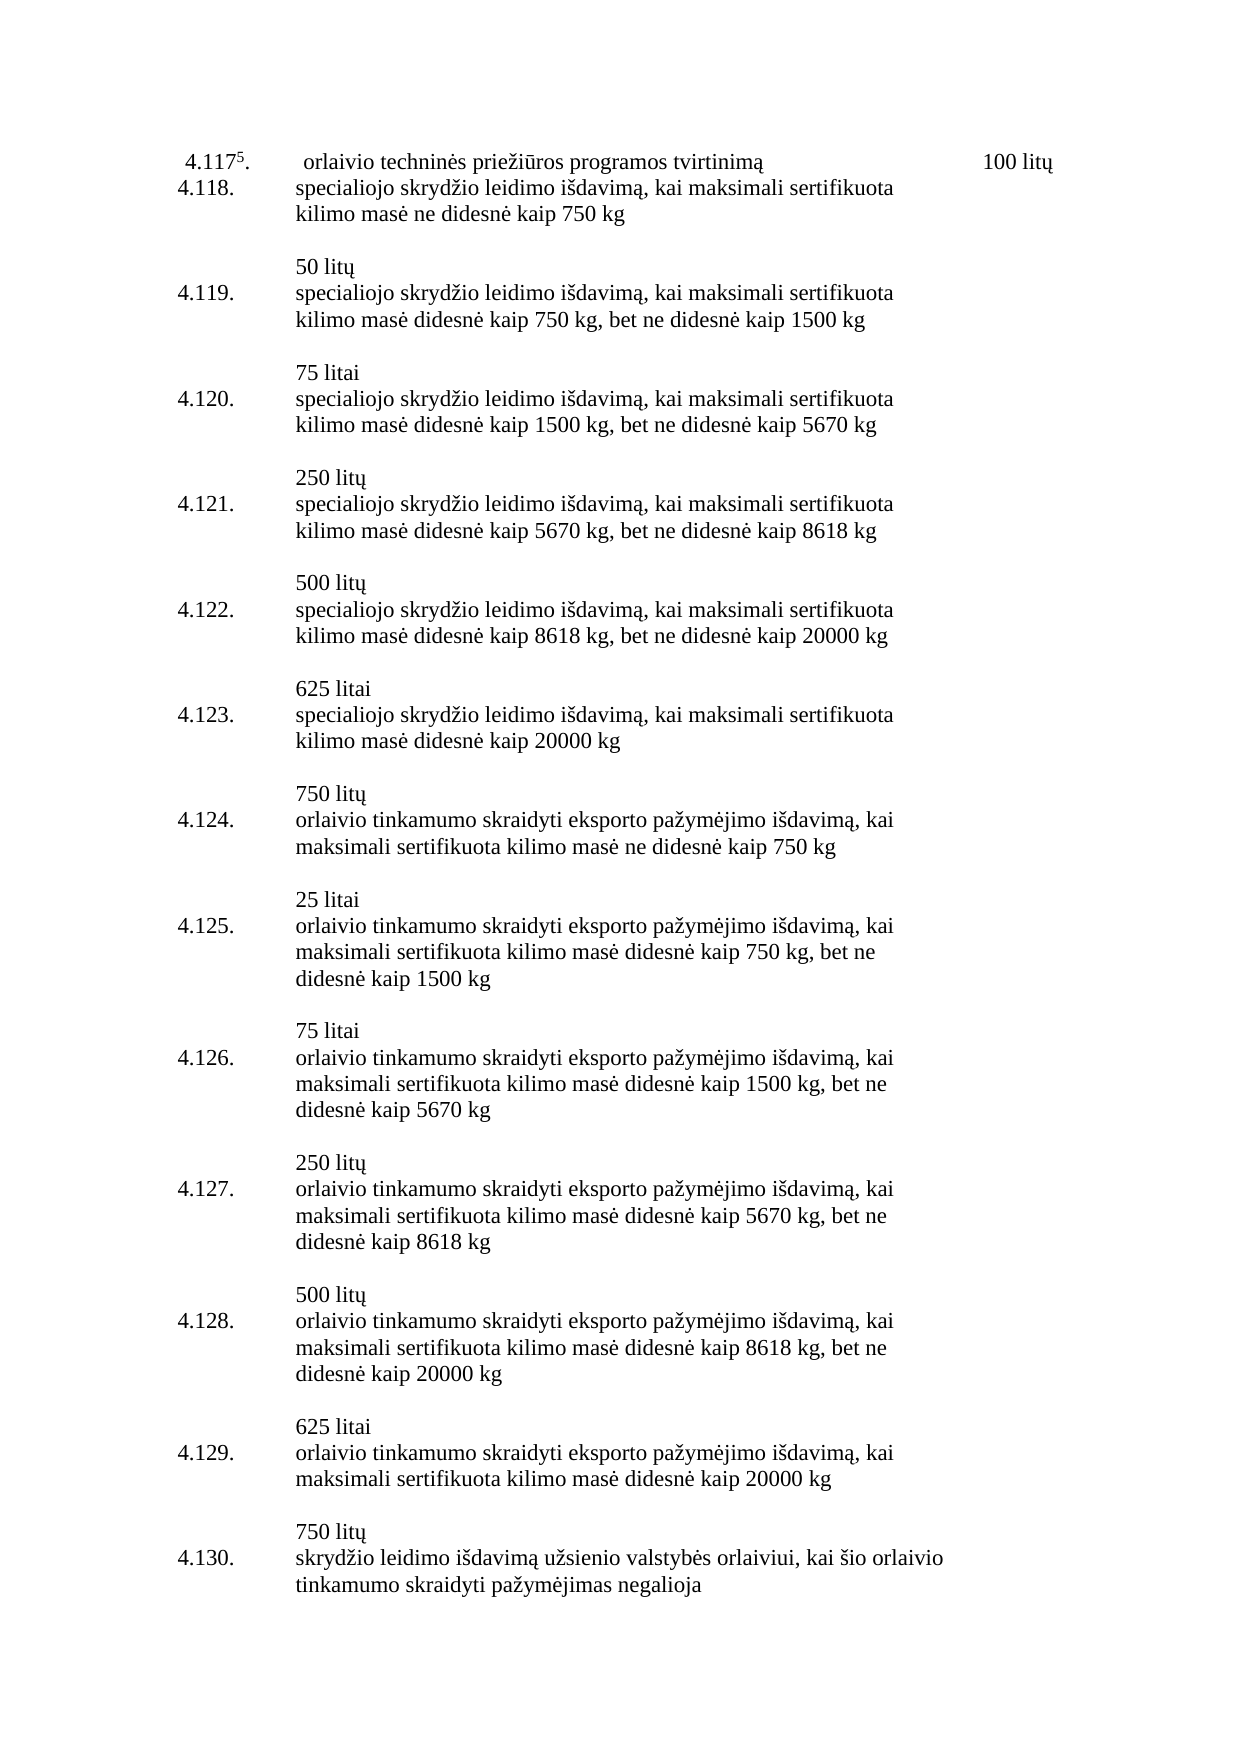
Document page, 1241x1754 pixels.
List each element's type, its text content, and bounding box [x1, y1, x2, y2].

table_cell 100 litų [971, 148, 1144, 174]
table_cell 4.1175. [174, 148, 292, 174]
text 4.129. orlaivio tinkamumo skraidyti eksporto pažymėjimo išdavimą, kai maksimali sertifikuota kilimo masė didesnė kaip 20000 kg 750 litų [177, 1439, 945, 1544]
text 4.125. orlaivio tinkamumo skraidyti eksporto pažymėjimo išdavimą, kai maksimali sertifikuota kilimo masė didesnė kaip 750 kg, bet ne didesnė kaip 1500 kg 75 litai [177, 912, 945, 1044]
text 4.126. orlaivio tinkamumo skraidyti eksporto pažymėjimo išdavimą, kai maksimali sertifikuota kilimo masė didesnė kaip 1500 kg, bet ne didesnė kaip 5670 kg 250 litų [177, 1044, 945, 1176]
text 4.118. specialiojo skrydžio leidimo išdavimą, kai maksimali sertifikuota kilimo masė ne didesnė kaip 750 kg 50 litų [177, 174, 945, 279]
text 4.120. specialiojo skrydžio leidimo išdavimą, kai maksimali sertifikuota kilimo masė didesnė kaip 1500 kg, bet ne didesnė kaip 5670 kg 250 litų [177, 385, 945, 490]
text 4.122. specialiojo skrydžio leidimo išdavimą, kai maksimali sertifikuota kilimo masė didesnė kaip 8618 kg, bet ne didesnė kaip 20000 kg 625 litai [177, 596, 945, 701]
text 4.127. orlaivio tinkamumo skraidyti eksporto pažymėjimo išdavimą, kai maksimali sertifikuota kilimo masė didesnė kaip 5670 kg, bet ne didesnė kaip 8618 kg 500 litų [177, 1176, 945, 1307]
table_cell orlaivio techninės priežiūros programos tvirtinimą [292, 148, 971, 174]
text 4.124. orlaivio tinkamumo skraidyti eksporto pažymėjimo išdavimą, kai maksimali sertifikuota kilimo masė ne didesnė kaip 750 kg 25 litai [177, 807, 945, 912]
text 4.128. orlaivio tinkamumo skraidyti eksporto pažymėjimo išdavimą, kai maksimali sertifikuota kilimo masė didesnė kaip 8618 kg, bet ne didesnė kaip 20000 kg 625 litai [177, 1307, 945, 1439]
text 4.119. specialiojo skrydžio leidimo išdavimą, kai maksimali sertifikuota kilimo masė didesnė kaip 750 kg, bet ne didesnė kaip 1500 kg 75 litai [177, 279, 945, 385]
text 4.121. specialiojo skrydžio leidimo išdavimą, kai maksimali sertifikuota kilimo masė didesnė kaip 5670 kg, bet ne didesnė kaip 8618 kg 500 litų [177, 490, 945, 596]
text 4.123. specialiojo skrydžio leidimo išdavimą, kai maksimali sertifikuota kilimo masė didesnė kaip 20000 kg 750 litų [177, 701, 945, 807]
text 4.130. skrydžio leidimo išdavimą užsienio valstybės orlaiviui, kai šio orlaivio tinkamumo skraidyti pažymėjimas negalioja [177, 1544, 945, 1597]
